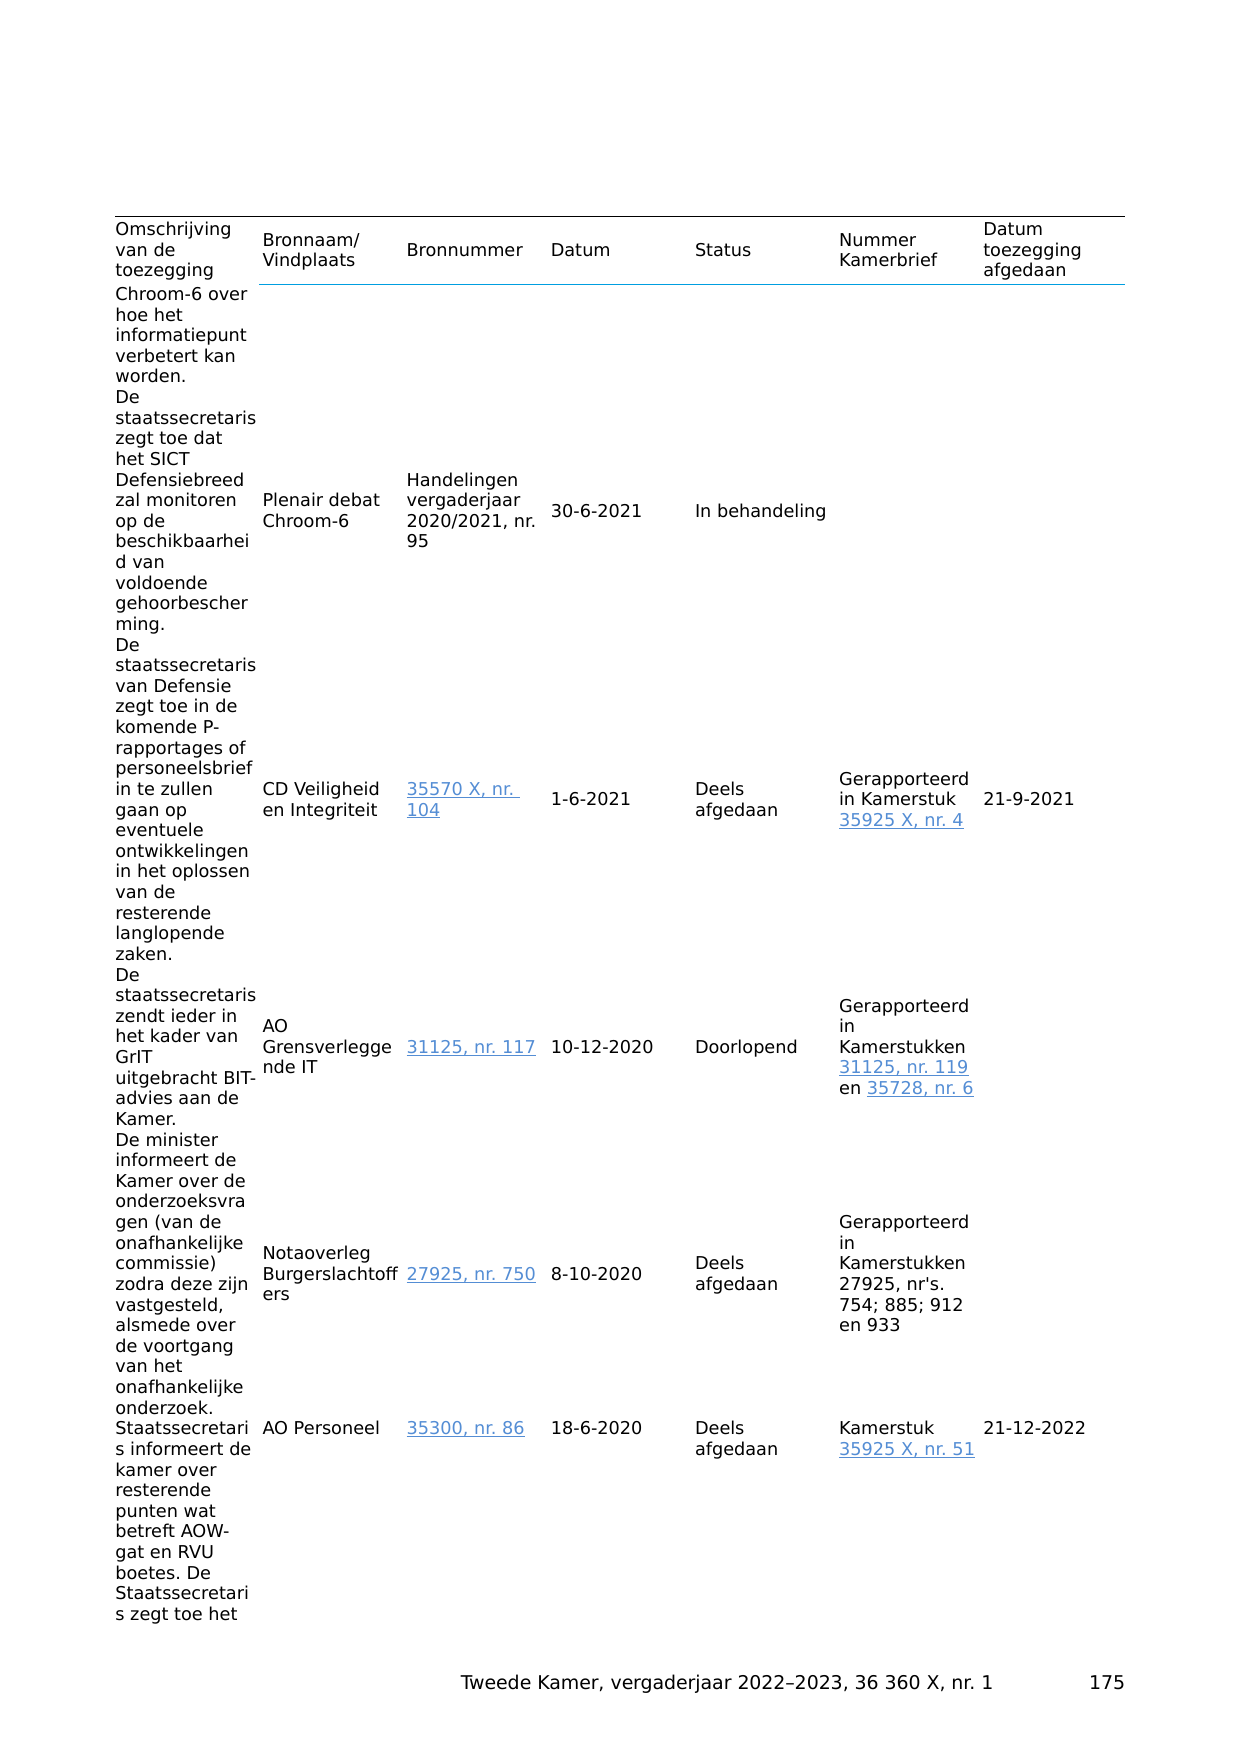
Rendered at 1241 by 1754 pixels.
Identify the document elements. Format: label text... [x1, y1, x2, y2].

table_cell Status [692, 217, 836, 284]
table_cell Kamerstuk 35925 X, nr. 51 [836, 1418, 980, 1624]
table_cell Nummer Kamerbrief [836, 217, 980, 284]
table_cell Deels afgedaan [692, 1418, 836, 1624]
table_cell 8-10-2020 [548, 1130, 692, 1418]
table_cell [692, 285, 836, 387]
table_cell [980, 1130, 1125, 1418]
table_cell AO Personeel [259, 1418, 403, 1624]
table_cell Deels afgedaan [692, 635, 836, 964]
table_cell Chroom-6 over hoe het informatiepunt verbetert kan worden.​ [115, 284, 259, 387]
table_cell 1-6-2021 [548, 635, 692, 964]
table_cell Omschrijving van de toezegging [115, 217, 259, 284]
table_cell 10-12-2020 [548, 965, 692, 1129]
table_cell Notaoverleg Burgerslachtoffers [259, 1130, 403, 1418]
table_cell [980, 285, 1125, 387]
table_cell 31125, nr. 117 [404, 965, 548, 1129]
table_cell In behandeling [692, 387, 836, 634]
table_cell Deels afgedaan [692, 1130, 836, 1418]
table_cell Plenair debat Chroom-6 [259, 387, 403, 634]
table_cell Doorlopend [692, 965, 836, 1129]
table_cell 27925, nr. 750 [404, 1130, 548, 1418]
table_cell Handelingen vergaderjaar 2020/2021, nr. 95 [404, 387, 548, 634]
table_cell De staatssecretaris van Defensie zegt toe in de komende P-rapportages of personeelsbrief in te zullen gaan op eventuele ontwikkelingen in het oplossen van de resterende langlopende zaken. [115, 635, 259, 964]
table_cell 35300, nr. 86 [404, 1418, 548, 1624]
table_cell 18-6-2020 [548, 1418, 692, 1624]
table_cell [836, 285, 980, 387]
table_cell CD Veiligheid en Integriteit [259, 635, 403, 964]
table_cell 35570 X, nr. 104 [404, 635, 548, 964]
table_cell Datum toezegging afgedaan [980, 217, 1125, 284]
table_cell AO Grensverleggende IT [259, 965, 403, 1129]
table_cell De minister informeert de Kamer over de onderzoeksvragen (van de onafhankelijke commissie) zodra deze zijn vastgesteld, alsmede over de voortgang van het onafhankelijke onderzoek. [115, 1130, 259, 1418]
table_cell 21-12-2022 [980, 1418, 1125, 1624]
table_cell Gerapporteerd in Kamerstukken 27925, nr's. 754; 885; 912 en 933 [836, 1130, 980, 1418]
table_cell Gerapporteerd in Kamerstukken 31125, nr. 119 en 35728, nr. 6 [836, 965, 980, 1129]
table_header Tabel 50 Overzicht toezeggingen [115, 191, 1125, 216]
table_cell Bronnummer [404, 217, 548, 284]
table_cell Staatssecretaris informeert de kamer over resterende punten wat betreft AOW-gat en RVU boetes. De Staatssecretaris zegt toe het [115, 1418, 259, 1624]
table_cell ​De staatssecretaris zegt toe dat het SICT Defensiebreed zal monitoren op de beschikbaarheid van voldoende gehoorbescherming. [115, 387, 259, 634]
table_cell Bronnaam/ Vindplaats [259, 217, 403, 284]
table_cell 30-6-2021 [548, 387, 692, 634]
table_cell Datum [548, 217, 692, 284]
table_cell [980, 387, 1125, 634]
table_cell [548, 285, 692, 387]
table_cell 21-9-2021 [980, 635, 1125, 964]
table_cell De staatssecretaris zendt ieder in het kader van GrIT uitgebracht BIT-advies aan de Kamer. [115, 965, 259, 1129]
table_cell [980, 965, 1125, 1129]
table_cell Gerapporteerd in Kamerstuk 35925 X, nr. 4 [836, 635, 980, 964]
table_cell [836, 387, 980, 634]
table_cell [259, 285, 403, 387]
table_cell [404, 285, 548, 387]
